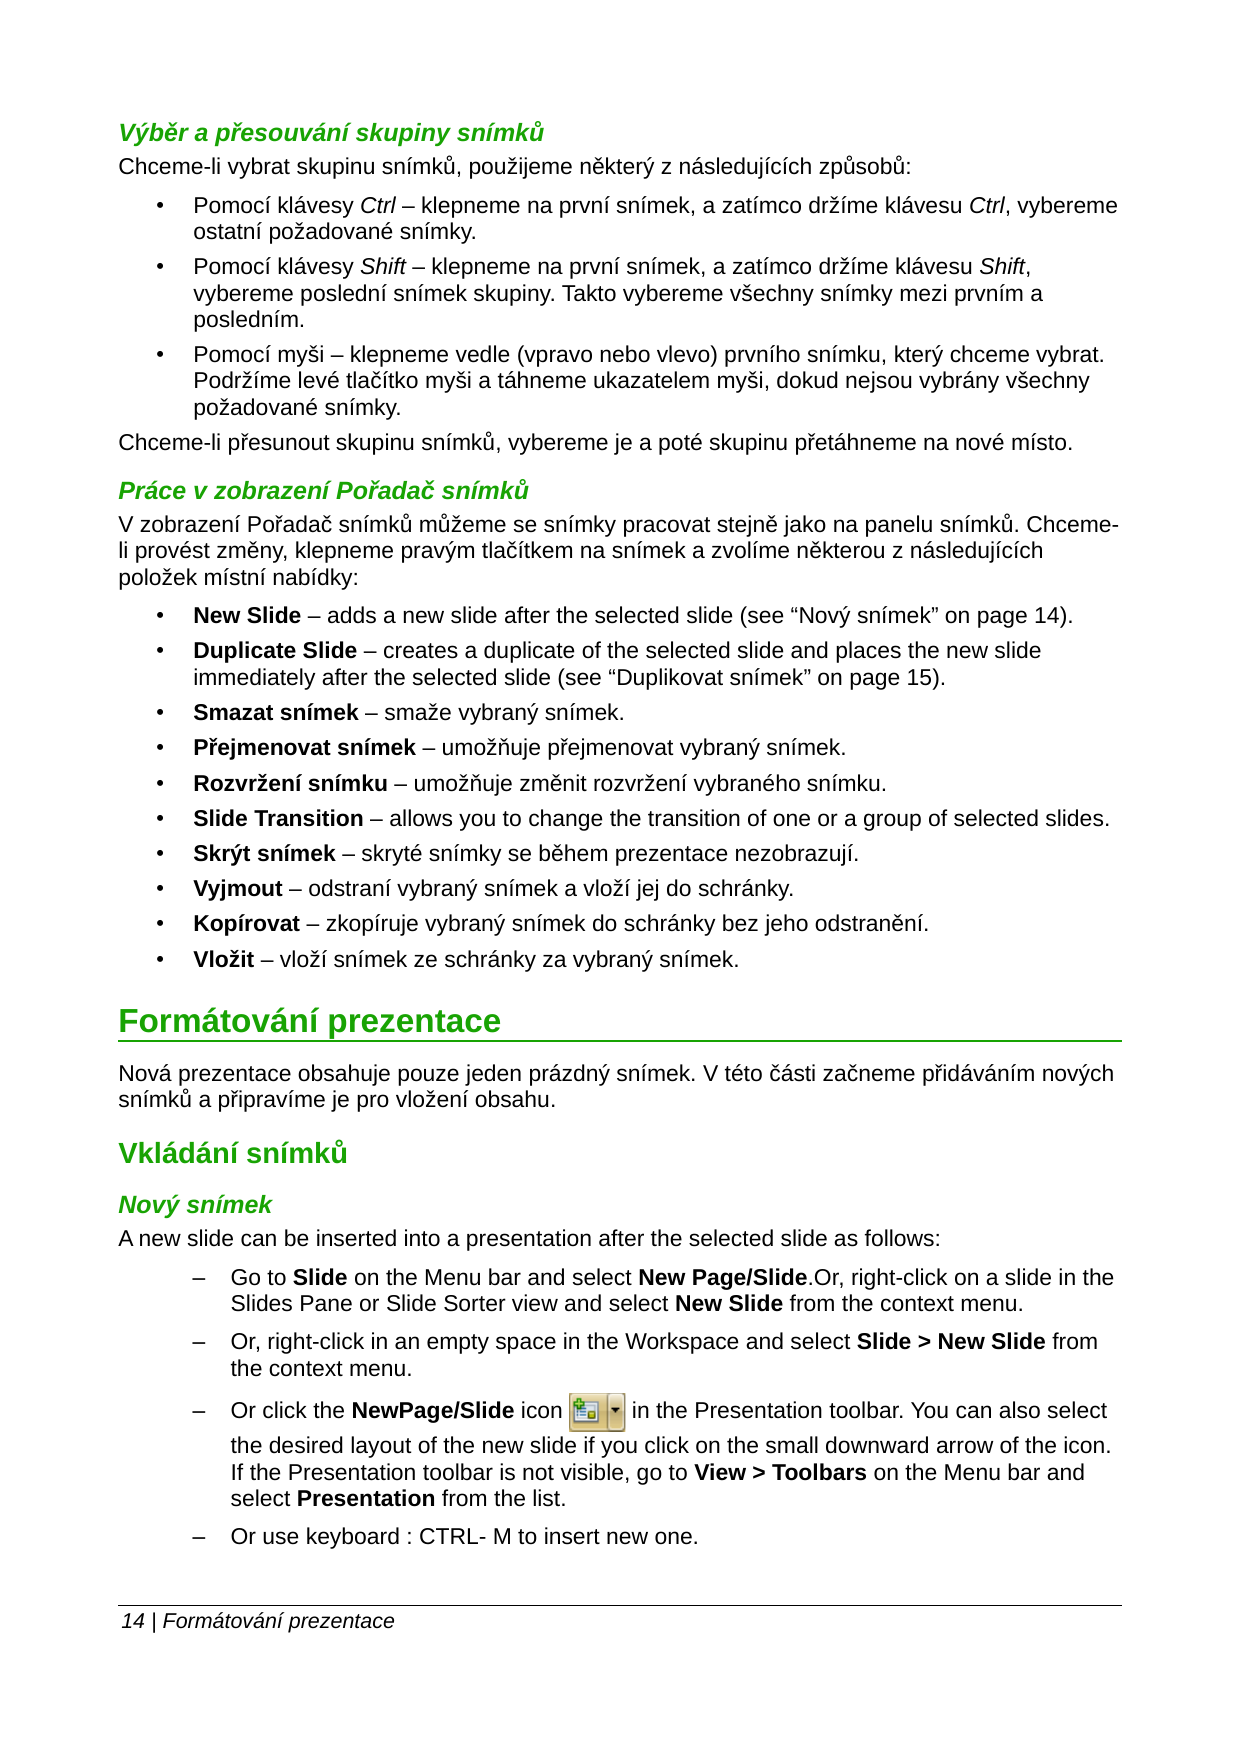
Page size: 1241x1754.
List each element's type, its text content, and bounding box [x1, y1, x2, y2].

picture [569, 1393, 626, 1432]
list Or click the NewPage/Slide icon in the Presentation toolbar. You can also select the desired layout of the new slide if you click on the small downward arrow of the icon. If the Presentation toolbar is not visible, go to View > Toolbars on the Menu bar and select Presentation from the list. [192, 1393, 1122, 1511]
list Or use keyboard : CTRL- M to insert new one. [192, 1523, 1122, 1549]
list Pomocí myši – klepneme vedle (vpravo nebo vlevo) prvního snímku, který chceme vybrat. Podržíme levé tlačítko myši a táhneme ukazatelem myši, dokud nejsou vybrány všechny požadované snímky. [156, 341, 1122, 420]
list Chceme-li vybrat skupinu snímků, použijeme některý z následujících způsobů: [118, 153, 1122, 179]
list Kopírovat – zkopíruje vybraný snímek do schránky bez jeho odstranění. [156, 910, 1122, 937]
list Go to Slide on the Menu bar and select New Page/Slide.Or, right-click on a slide in the Slides Pane or Slide Sorter view and select New Slide from the context menu. [192, 1264, 1122, 1316]
text Nová prezentace obsahuje pouze jeden prázdný snímek. V této části začneme přidáváním nových snímků a připravíme je pro vložení obsahu. [118, 1059, 1122, 1112]
subtitle Nový snímek [118, 1190, 1122, 1219]
subtitle Formátování prezentace [118, 1001, 1122, 1040]
list Přejmenovat snímek – umožňuje přejmenovat vybraný snímek. [156, 734, 1122, 761]
list Pomocí klávesy Ctrl – klepneme na první snímek, a zatímco držíme klávesu Ctrl, vybereme ostatní požadované snímky. [156, 192, 1122, 244]
list Skrýt snímek – skryté snímky se během prezentace nezobrazují. [156, 840, 1122, 866]
list A new slide can be inserted into a presentation after the selected slide as follows: [118, 1225, 1122, 1251]
list Smazat snímek – smaže vybraný snímek. [156, 699, 1122, 725]
list Rozvržení snímku – umožňuje změnit rozvržení vybraného snímku. [156, 769, 1122, 796]
subtitle Vkládání snímků [118, 1136, 1122, 1169]
subtitle Výběr a přesouvání skupiny snímků [118, 118, 1122, 147]
list Chceme-li přesunout skupinu snímků, vybereme je a poté skupinu přetáhneme na nové místo. [118, 429, 1122, 455]
list Vložit – vloží snímek ze schránky za vybraný snímek. [156, 946, 1122, 972]
list Vyjmout – odstraní vybraný snímek a vloží jej do schránky. [156, 875, 1122, 901]
list New Slide – adds a new slide after the selected slide (see “New slide” on page 13). [156, 602, 1122, 629]
list Duplicate Slide – creates a duplicate of the selected slide and places the new slide immediately after the selected slide (see “Duplicate slide” on page 13). [156, 637, 1122, 690]
list Slide Transition – allows you to change the transition of one or a group of selected slides. [156, 805, 1122, 831]
list Pomocí klávesy Shift – klepneme na první snímek, a zatímco držíme klávesu Shift, vybereme poslední snímek skupiny. Takto vybereme všechny snímky mezi prvním a posledním. [156, 253, 1122, 332]
text V zobrazení Pořadač snímků můžeme se snímky pracovat stejně jako na panelu snímků. Chceme-li provést změny, klepneme pravým tlačítkem na snímek a zvolíme některou z následujících položek místní nabídky: [118, 511, 1122, 590]
subtitle Práce v zobrazení Pořadač snímků [118, 476, 1122, 505]
list Or, right-click in an empty space in the Workspace and select Slide > New Slide from the context menu. [192, 1328, 1122, 1381]
